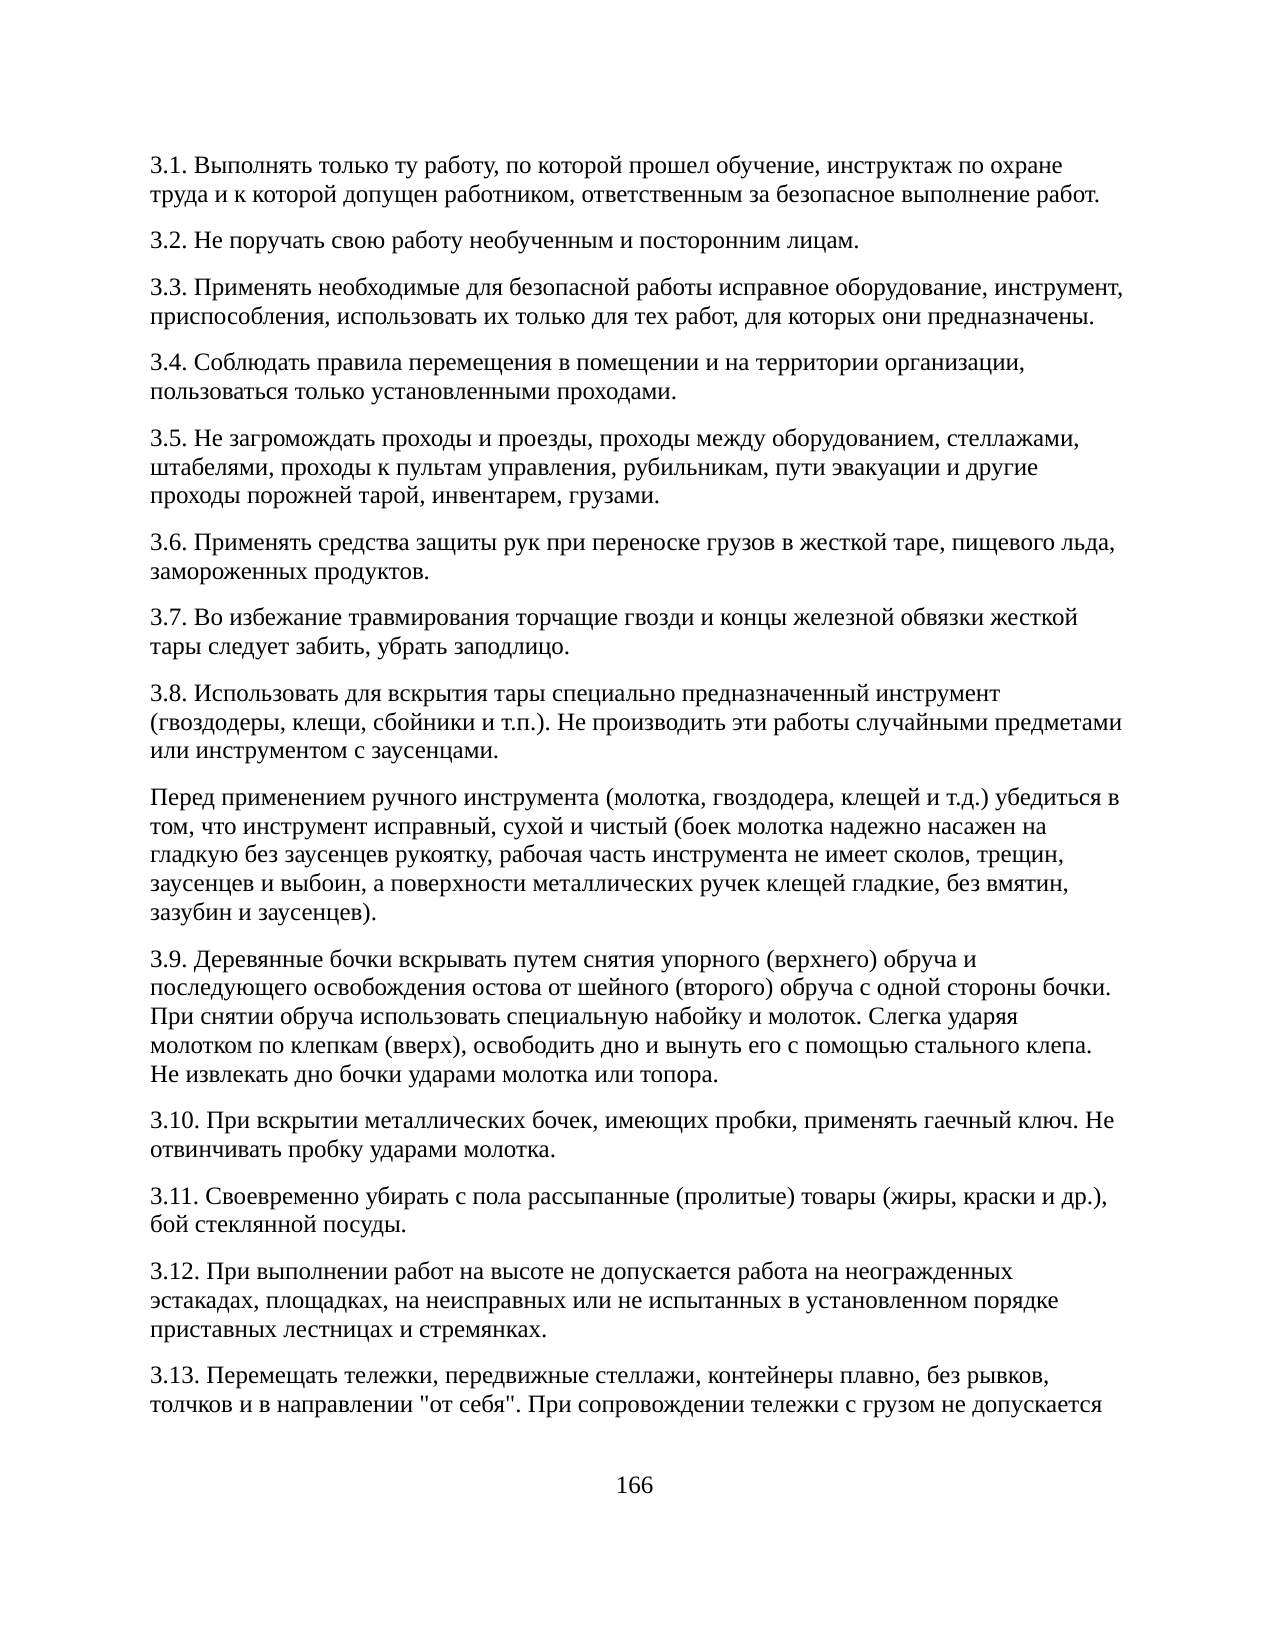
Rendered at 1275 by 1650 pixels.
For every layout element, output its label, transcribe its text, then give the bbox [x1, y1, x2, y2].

text 3.10. При вскрытии металлических бочек, имеющих пробки, применять гаечный ключ. Не отвинчивать пробку ударами молотка. [150, 1105, 1125, 1163]
text 3.3. Применять необходимые для безопасной работы исправное оборудование, инструмент, приспособления, использовать их только для тех работ, для которых они предназначены. [150, 272, 1125, 329]
text 3.8. Использовать для вскрытия тары специально предназначенный инструмент (гвоздодеры, клещи, сбойники и т.п.). Не производить эти работы случайными предметами или инструментом с заусенцами. [150, 678, 1125, 764]
text 3.11. Своевременно убирать с пола рассыпанные (пролитые) товары (жиры, краски и др.), бой стеклянной посуды. [150, 1181, 1125, 1238]
text 3.12. При выполнении работ на высоте не допускается работа на неогражденных эстакадах, площадках, на неисправных или не испытанных в установленном порядке приставных лестницах и стремянках. [150, 1256, 1125, 1342]
text 3.6. Применять средства защиты рук при переноске грузов в жесткой таре, пищевого льда, замороженных продуктов. [150, 527, 1125, 584]
text 3.5. Не загромождать проходы и проезды, проходы между оборудованием, стеллажами, штабелями, проходы к пультам управления, рубильникам, пути эвакуации и другие проходы порожней тарой, инвентарем, грузами. [150, 423, 1125, 509]
text 3.4. Соблюдать правила перемещения в помещении и на территории организации, пользоваться только установленными проходами. [150, 347, 1125, 405]
text 3.1. Выполнять только ту работу, по которой прошел обучение, инструктаж по охране труда и к которой допущен работником, ответственным за безопасное выполнение работ. [150, 150, 1125, 207]
text 3.13. Перемещать тележки, передвижные стеллажи, контейнеры плавно, без рывков, толчков и в направлении "от себя". При сопровождении тележки с грузом не допускается [150, 1360, 1125, 1418]
text 3.9. Деревянные бочки вскрывать путем снятия упорного (верхнего) обруча и последующего освобождения остова от шейного (второго) обруча с одной стороны бочки. При снятии обруча использовать специальную набойку и молоток. Слегка ударяя молотком по клепкам (вверх), освободить дно и вынуть его с помощью стального клепа. Не извлекать дно бочки ударами молотка или топора. [150, 944, 1125, 1087]
text 3.2. Не поручать свою работу необученным и посторонним лицам. [150, 225, 1125, 254]
text Перед применением ручного инструмента (молотка, гвоздодера, клещей и т.д.) убедиться в том, что инструмент исправный, сухой и чистый (боек молотка надежно насажен на гладкую без заусенцев рукоятку, рабочая часть инструмента не имеет сколов, трещин, заусенцев и выбоин, а поверхности металлических ручек клещей гладкие, без вмятин, зазубин и заусенцев). [150, 782, 1125, 926]
text 3.7. Во избежание травмирования торчащие гвозди и концы железной обвязки жесткой тары следует забить, убрать заподлицо. [150, 602, 1125, 660]
